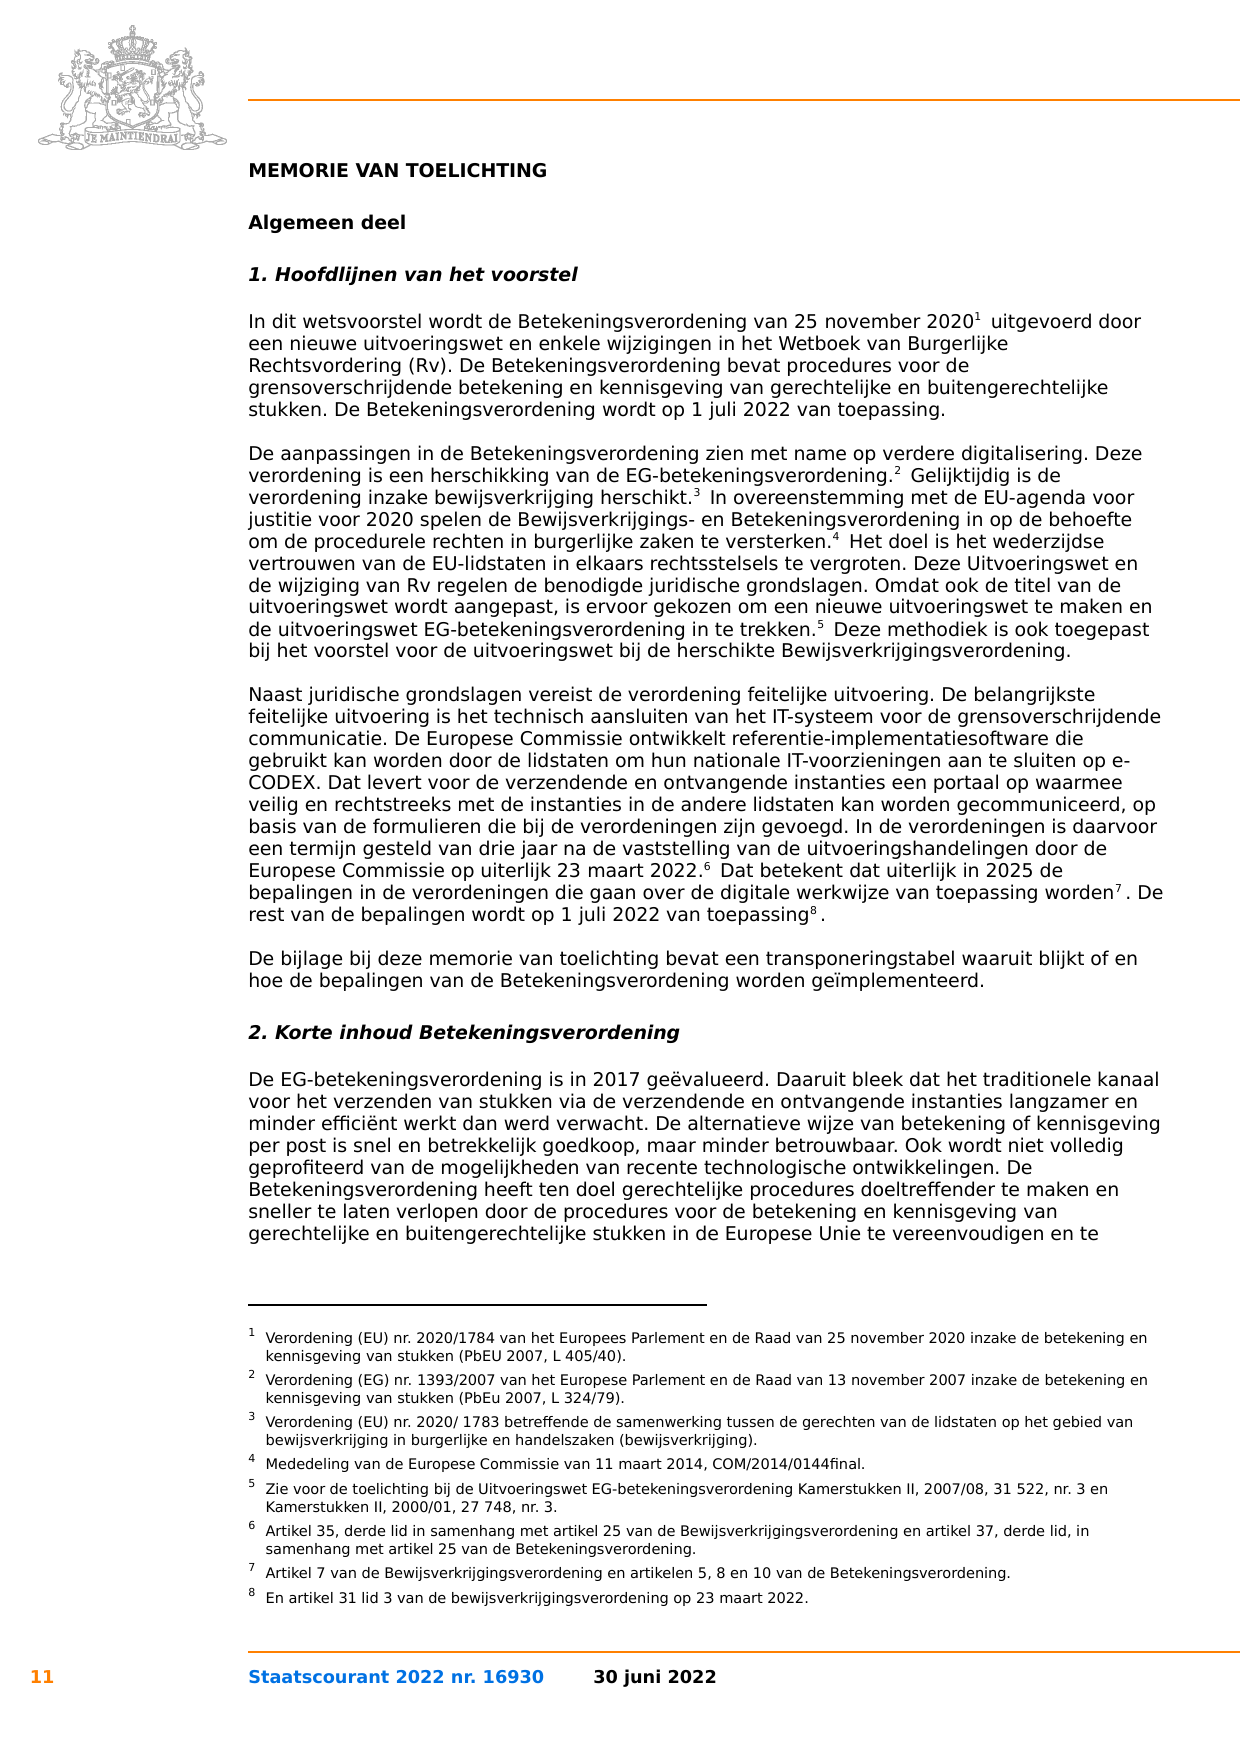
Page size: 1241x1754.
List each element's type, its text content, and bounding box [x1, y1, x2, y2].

text In dit wetsvoorstel wordt de Betekeningsverordening van 25 november 2020 uitgevoerd door een nieuwe uitvoeringswet en enkele wijzigingen in het Wetboek van Burgerlijke Rechtsvordering (Rv). De Betekeningsverordening bevat procedures voor de grensoverschrijdende betekening en kennisgeving van gerechtelijke en buitengerechtelijke stukken. De Betekeningsverordening wordt op 1 juli 2022 van toepassing. [248, 311, 1163, 421]
text Artikel 35, derde lid in samenhang met artikel 25 van de Bewijsverkrijgingsverordening en artikel 37, derde lid, in samenhang met artikel 25 van de Betekeningsverordening. [248, 1519, 1163, 1558]
text Naast juridische grondslagen vereist de verordening feitelijke uitvoering. De belangrijkste feitelijke uitvoering is het technisch aansluiten van het IT-systeem voor de grensoverschrijdende communicatie. De Europese Commissie ontwikkelt referentie-implementatiesoftware die gebruikt kan worden door de lidstaten om hun nationale IT-voorzieningen aan te sluiten op e-CODEX. Dat levert voor de verzendende en ontvangende instanties een portaal op waarmee veilig en rechtstreeks met de instanties in de andere lidstaten kan worden gecommuniceerd, op basis van de formulieren die bij de verordeningen zijn gevoegd. In de verordeningen is daarvoor een termijn gesteld van drie jaar na de vaststelling van de uitvoeringshandelingen door de Europese Commissie op uiterlijk 23 maart 2022. Dat betekent dat uiterlijk in 2025 de bepalingen in de verordeningen die gaan over de digitale werkwijze van toepassing worden. De rest van de bepalingen wordt op 1 juli 2022 van toepassing. [248, 684, 1163, 926]
text Verordening (EG) nr. 1393/2007 van het Europese Parlement en de Raad van 13 november 2007 inzake de betekening en kennisgeving van stukken (PbEu 2007, L 324/79). [248, 1368, 1163, 1407]
subtitle 2. Korte inhoud Betekeningsverordening [248, 1022, 1163, 1044]
subtitle Algemeen deel [248, 212, 1163, 234]
picture [38, 25, 227, 150]
text Zie voor de toelichting bij de Uitvoeringswet EG-betekeningsverordening Kamerstukken II, 2007/08, 31 522, nr. 3 en Kamerstukken II, 2000/01, 27 748, nr. 3. [248, 1477, 1163, 1516]
text De EG-betekeningsverordening is in 2017 geëvalueerd. Daaruit bleek dat het traditionele kanaal voor het verzenden van stukken via de verzendende en ontvangende instanties langzamer en minder efficiënt werkt dan werd verwacht. De alternatieve wijze van betekening of kennisgeving per post is snel en betrekkelijk goedkoop, maar minder betrouwbaar. Ook wordt niet volledig geprofiteerd van de mogelijkheden van recente technologische ontwikkelingen. De Betekeningsverordening heeft ten doel gerechtelijke procedures doeltreffender te maken en sneller te laten verlopen door de procedures voor de betekening en kennisgeving van gerechtelijke en buitengerechtelijke stukken in de Europese Unie te vereenvoudigen en te [248, 1069, 1163, 1245]
text Verordening (EU) nr. 2020/ 1783 betreffende de samenwerking tussen de gerechten van de lidstaten op het gebied van bewijsverkrijging in burgerlijke en handelszaken (bewijsverkrijging). [248, 1410, 1163, 1449]
subtitle 1. Hoofdlijnen van het voorstel [248, 264, 1163, 286]
subtitle MEMORIE VAN TOELICHTING [248, 160, 1163, 182]
text De bijlage bij deze memorie van toelichting bevat een transponeringstabel waaruit blijkt of en hoe de bepalingen van de Betekeningsverordening worden geïmplementeerd. [248, 948, 1163, 992]
text Mededeling van de Europese Commissie van 11 maart 2014, COM/2014/0144final. [248, 1452, 1163, 1474]
text En artikel 31 lid 3 van de bewijsverkrijgingsverordening op 23 maart 2022. [248, 1586, 1163, 1608]
text Verordening (EU) nr. 2020/1784 van het Europees Parlement en de Raad van 25 november 2020 inzake de betekening en kennisgeving van stukken (PbEU 2007, L 405/40). [248, 1326, 1163, 1365]
text Artikel 7 van de Bewijsverkrijgingsverordening en artikelen 5, 8 en 10 van de Betekeningsverordening. [248, 1561, 1163, 1583]
text De aanpassingen in de Betekeningsverordening zien met name op verdere digitalisering. Deze verordening is een herschikking van de EG-betekeningsverordening. Gelijktijdig is de verordening inzake bewijsverkrijging herschikt. In overeenstemming met de EU-agenda voor justitie voor 2020 spelen de Bewijsverkrijgings- en Betekeningsverordening in op de behoefte om de procedurele rechten in burgerlijke zaken te versterken. Het doel is het wederzijdse vertrouwen van de EU-lidstaten in elkaars rechtsstelsels te vergroten. Deze Uitvoeringswet en de wijziging van Rv regelen de benodigde juridische grondslagen. Omdat ook de titel van de uitvoeringswet wordt aangepast, is ervoor gekozen om een nieuwe uitvoeringswet te maken en de uitvoeringswet EG-betekeningsverordening in te trekken. Deze methodiek is ook toegepast bij het voorstel voor de uitvoeringswet bij de herschikte Bewijsverkrijgingsverordening. [248, 443, 1163, 662]
